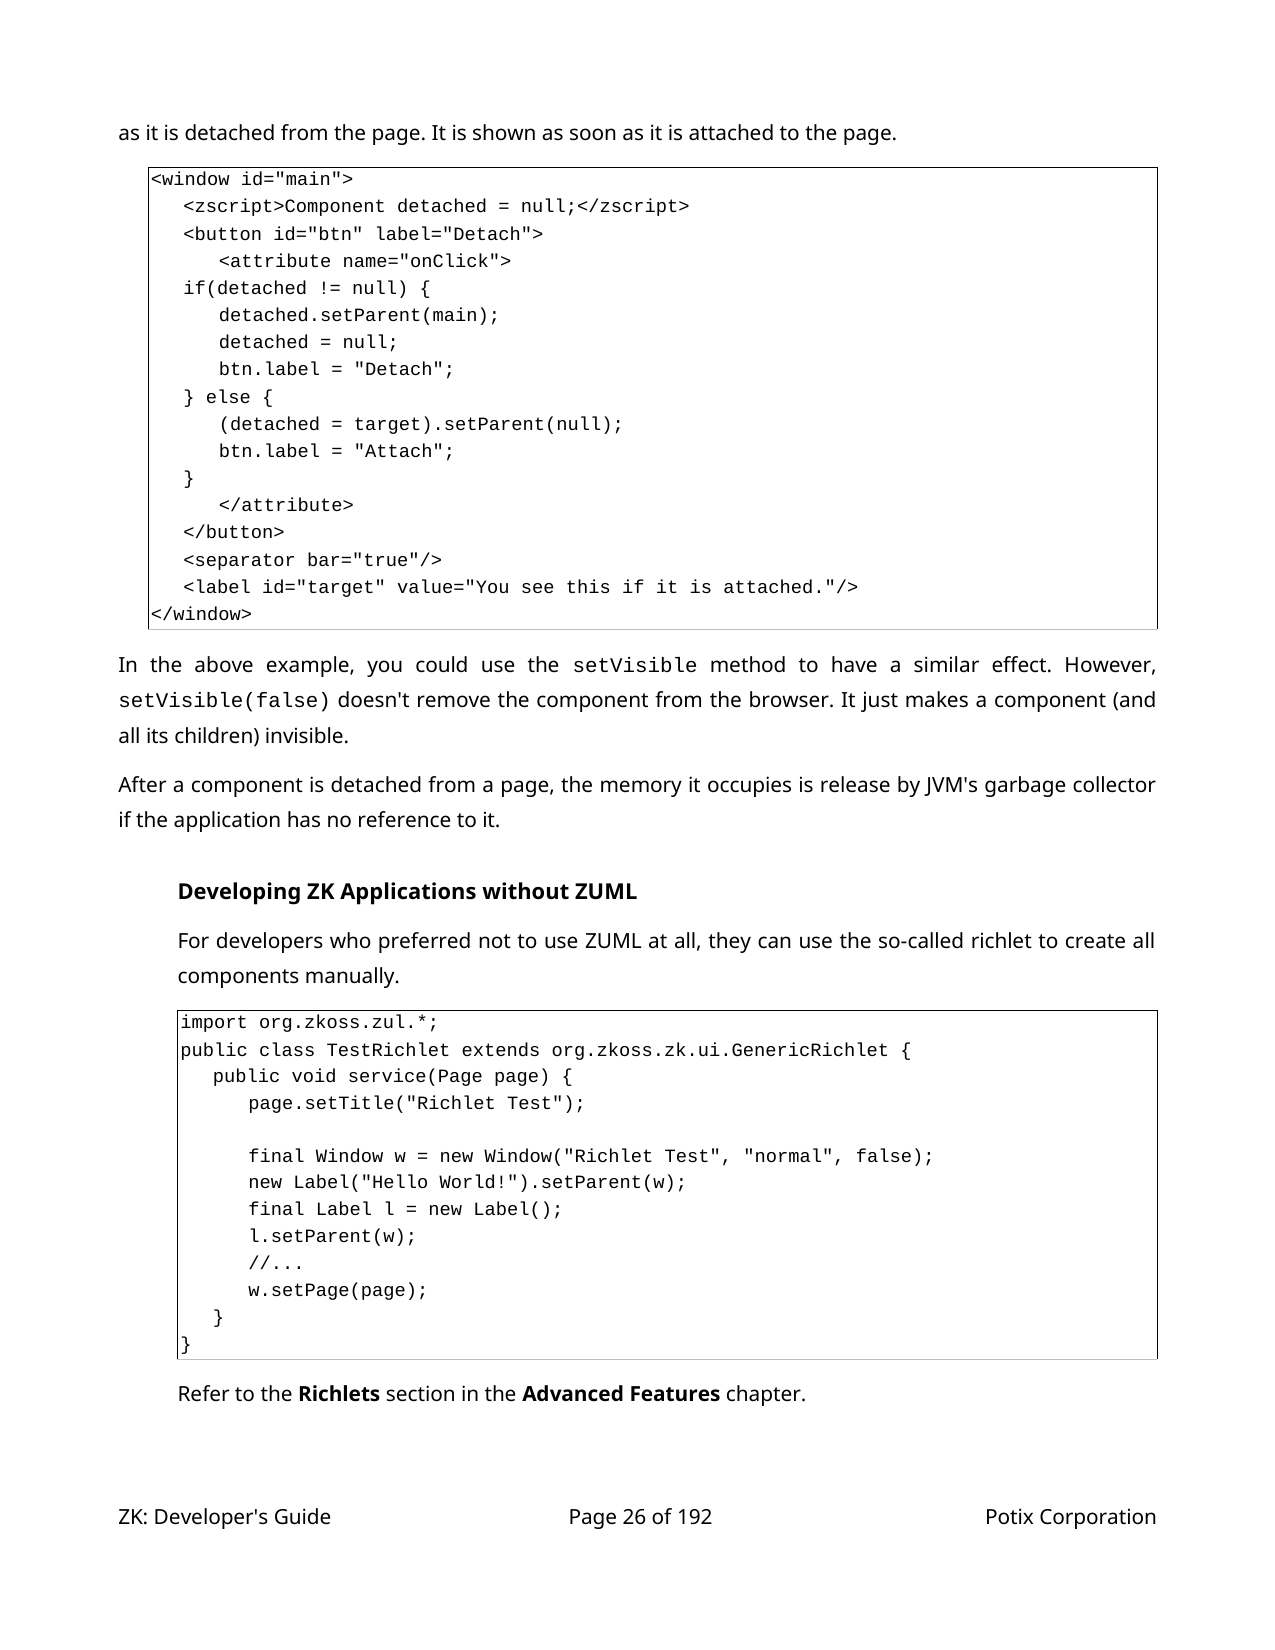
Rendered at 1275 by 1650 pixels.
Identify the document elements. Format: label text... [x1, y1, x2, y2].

text (detached = target).setParent(null); [149, 412, 1157, 436]
text as it is detached from the page. It is shown as soon as it is attached to the page. [118, 118, 1157, 146]
text <zscript>Component detached = null;</zscript> [149, 194, 1157, 218]
text <separator bar="true"/> [149, 548, 1157, 572]
text } else { [149, 384, 1157, 409]
text Refer to the Richlets section in the Advanced Features chapter. [177, 1379, 1157, 1408]
text public class TestRichlet extends org.zkoss.zk.ui.GenericRichlet { public void service(Page page) { page.setTitle("Richlet Test"); final Window w = new Window("Richlet Test", "normal", false); new Label("Hello World!").setParent(w); final Label l = new Label(); l.setParent(w); [178, 1038, 1157, 1248]
text detached = null; [149, 330, 1157, 354]
subtitle Developing ZK Applications without ZUML [177, 876, 1157, 906]
text <window id="main"> [149, 168, 1157, 191]
text import org.zkoss.zul.*; [178, 1011, 1157, 1035]
text For developers who preferred not to use ZUML at all, they can use the so-called richlet to create all components manually. [177, 926, 1157, 990]
text <button id="btn" label="Detach"> [149, 221, 1157, 246]
text After a component is detached from a page, the memory it occupies is release by JVM's garbage collector if the application has no reference to it. [118, 770, 1157, 833]
text </attribute> [149, 493, 1157, 517]
text In the above example, you could use the setVisible method to have a similar effect. However, setVisible(false) doesn't remove the component from the browser. It just makes a component (and all its children) invisible. [118, 650, 1157, 749]
text btn.label = "Attach"; [149, 439, 1157, 463]
text detached.setParent(main); [149, 303, 1157, 327]
text } [178, 1332, 1157, 1359]
text </button> [149, 520, 1157, 545]
text //... [178, 1251, 1157, 1275]
text if(detached != null) { [149, 276, 1157, 300]
text btn.label = "Detach"; [149, 357, 1157, 382]
text } [149, 466, 1157, 490]
text <label id="target" value="You see this if it is attached."/> [149, 575, 1157, 599]
text </window> [149, 602, 1157, 629]
text <attribute name="onClick"> [149, 248, 1157, 273]
text w.setPage(page); } [178, 1278, 1157, 1329]
